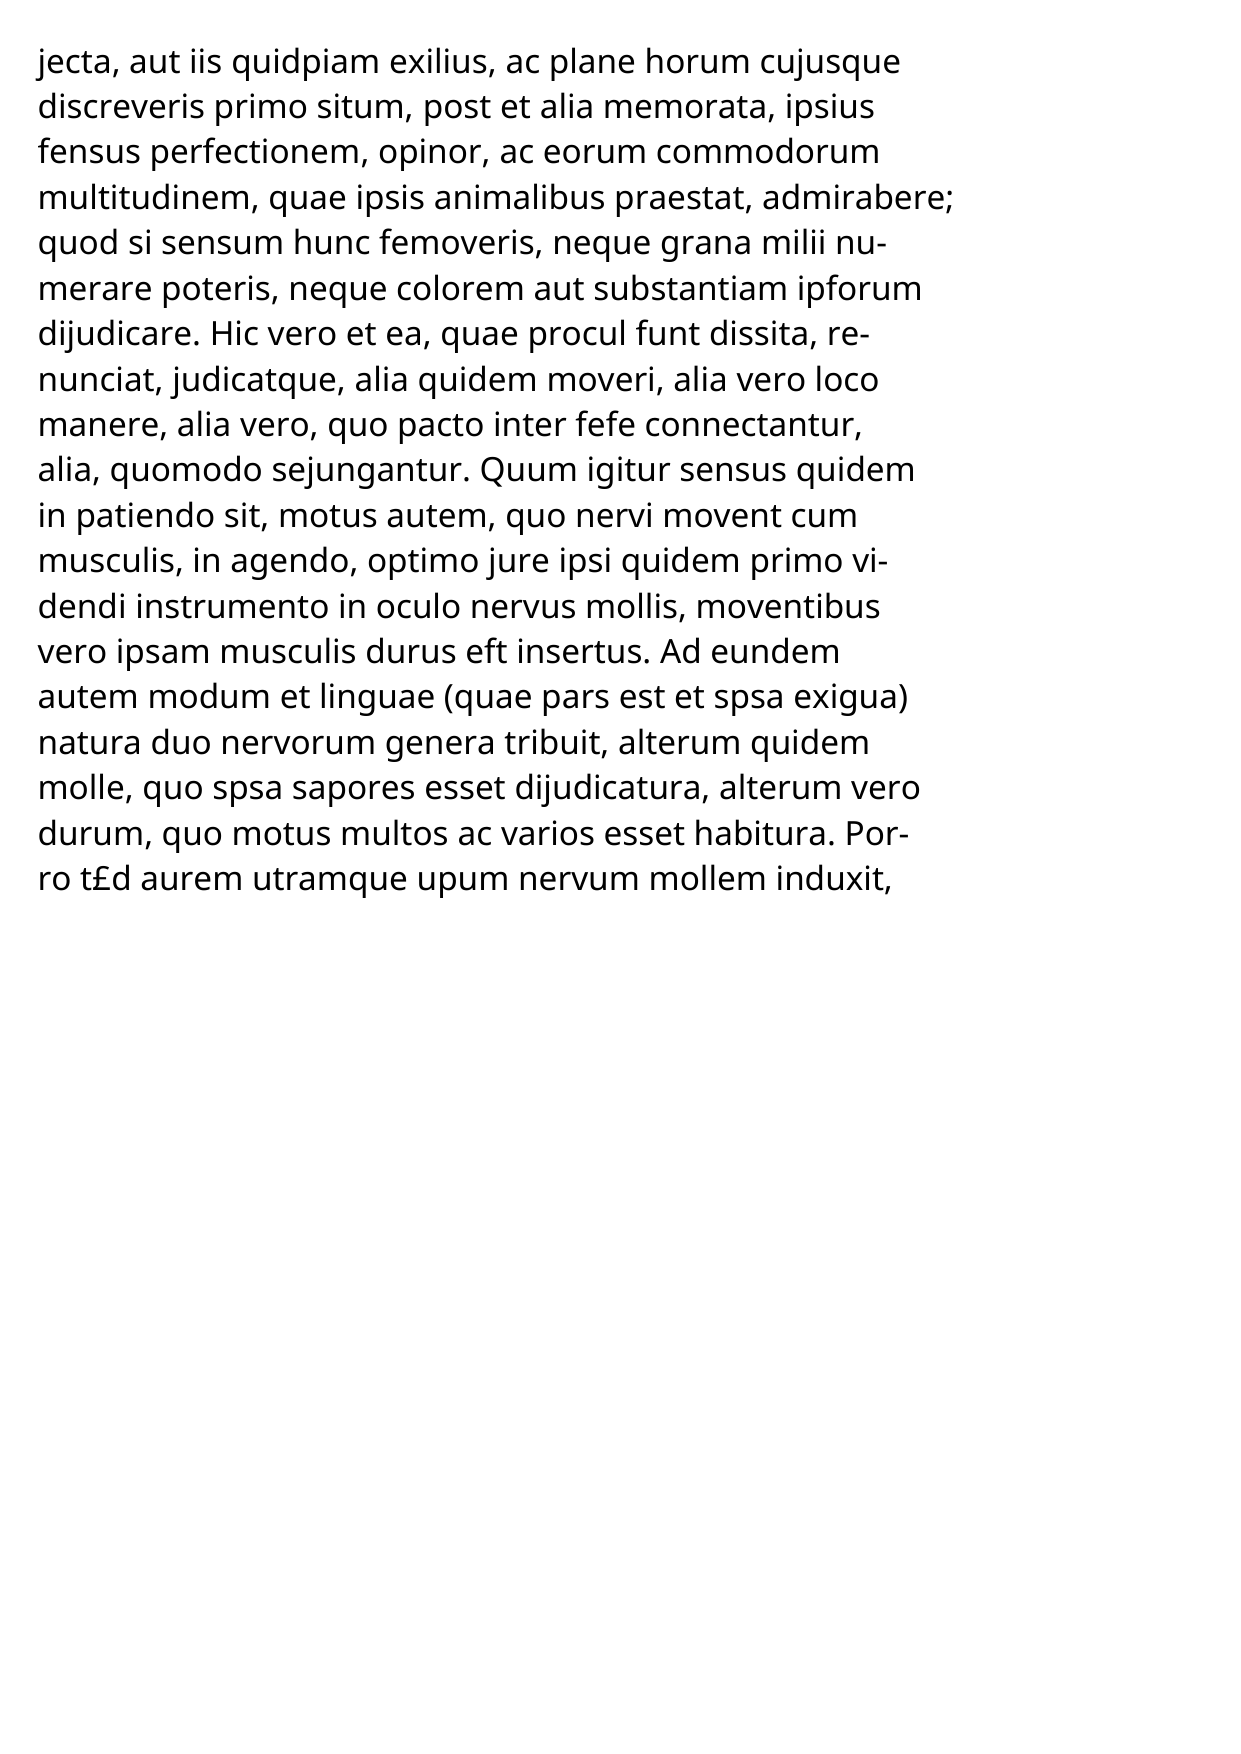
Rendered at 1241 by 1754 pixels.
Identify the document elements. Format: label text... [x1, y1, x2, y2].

text jecta, aut iis quidpiam exilius, ac plane horum cujusque discreveris primo situm, post et alia memorata, ipsius fensus perfectionem, opinor, ac eorum commodorum multitudinem, quae ipsis animalibus praestat, admirabere; quod si sensum hunc femoveris, neque grana milii nu- merare poteris, neque colorem aut substantiam ipforum dijudicare. Hic vero et ea, quae procul funt dissita, re- nunciat, judicatque, alia quidem moveri, alia vero loco manere, alia vero, quo pacto inter fefe connectantur, alia, quomodo sejungantur. Quum igitur sensus quidem in patiendo sit, motus autem, quo nervi movent cum musculis, in agendo, optimo jure ipsi quidem primo vi- dendi instrumento in oculo nervus mollis, moventibus vero ipsam musculis durus eft insertus. Ad eundem autem modum et linguae (quae pars est et spsa exigua) natura duo nervorum genera tribuit, alterum quidem molle, quo spsa sapores esset dijudicatura, alterum vero durum, quo motus multos ac varios esset habitura. Por- ro t£d aurem utramque upum nervum mollem induxit, [37, 37, 1203, 900]
